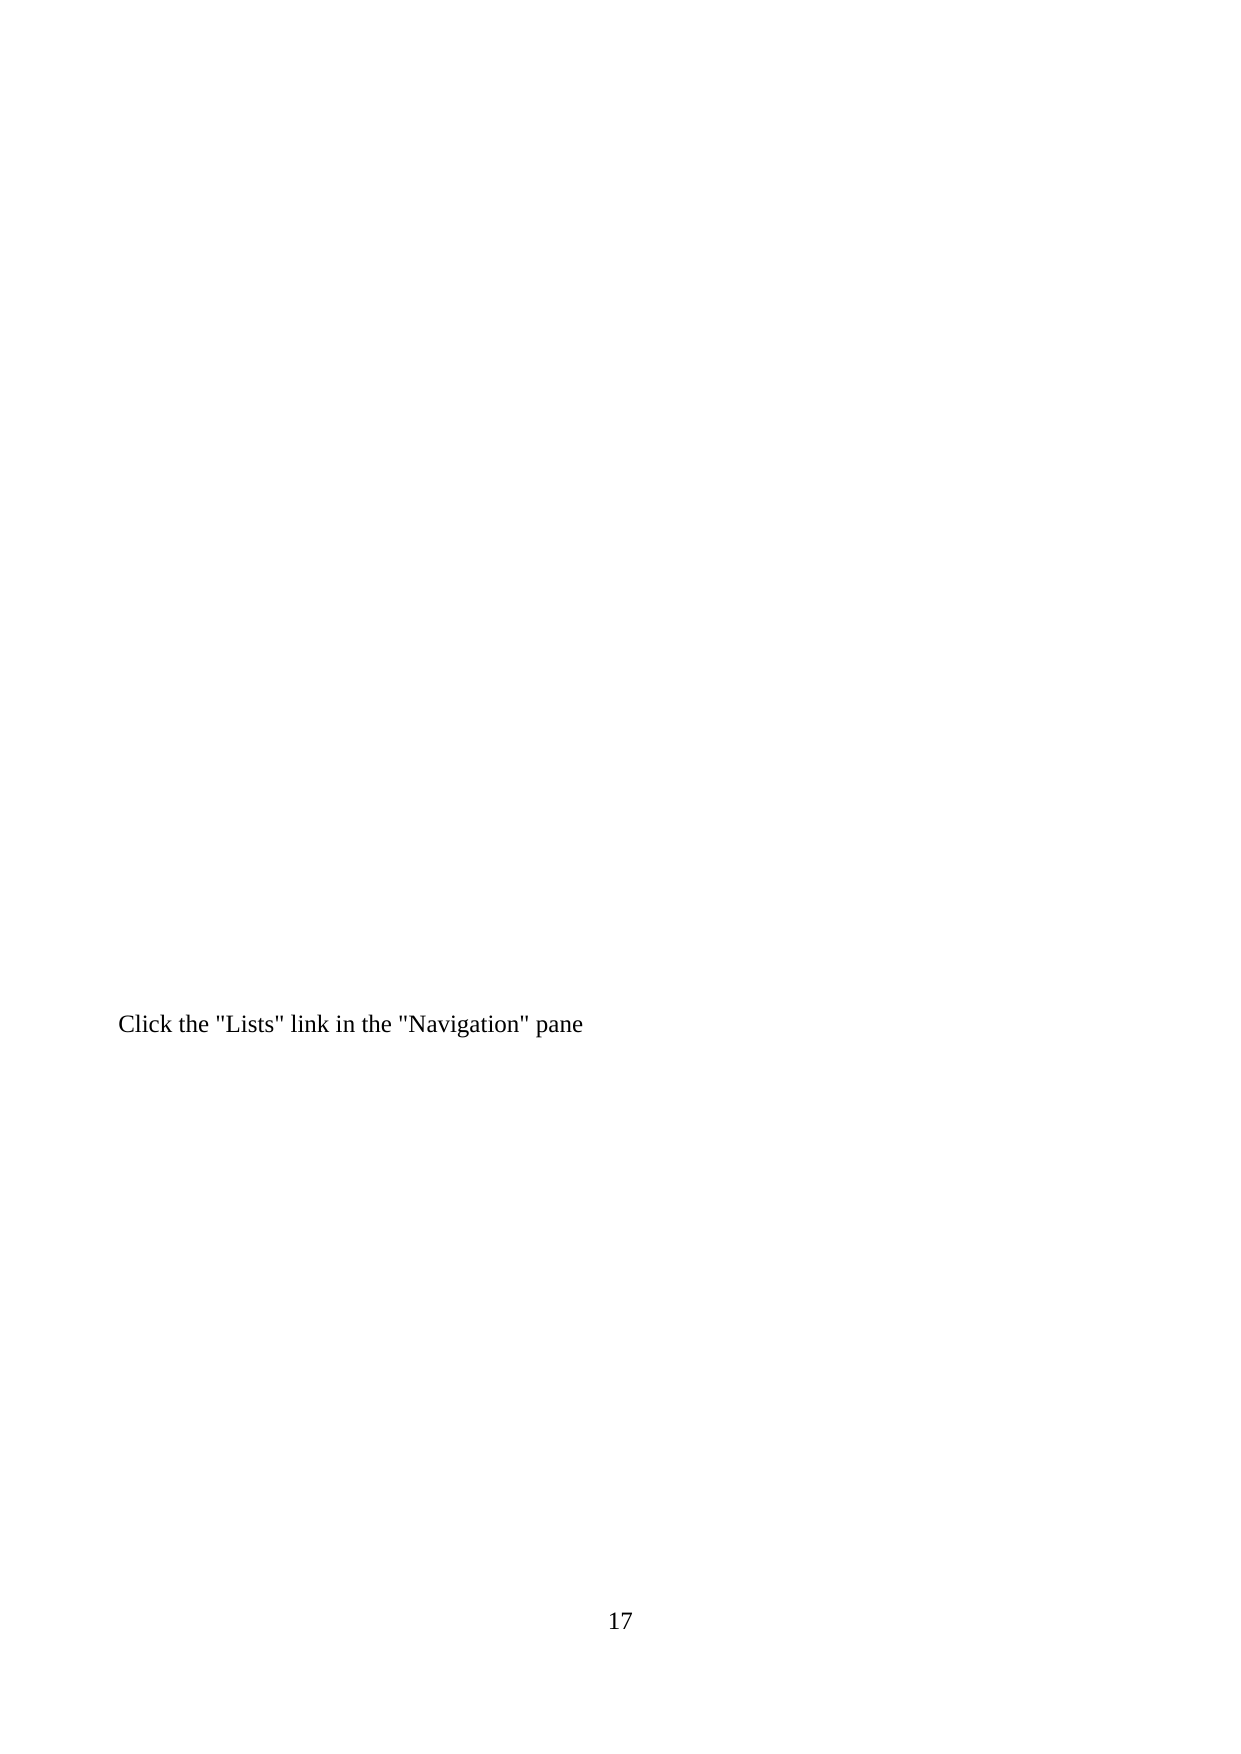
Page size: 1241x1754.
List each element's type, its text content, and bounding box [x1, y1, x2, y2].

text Click the "Lists" link in the "Navigation" pane [118, 1009, 1122, 1038]
